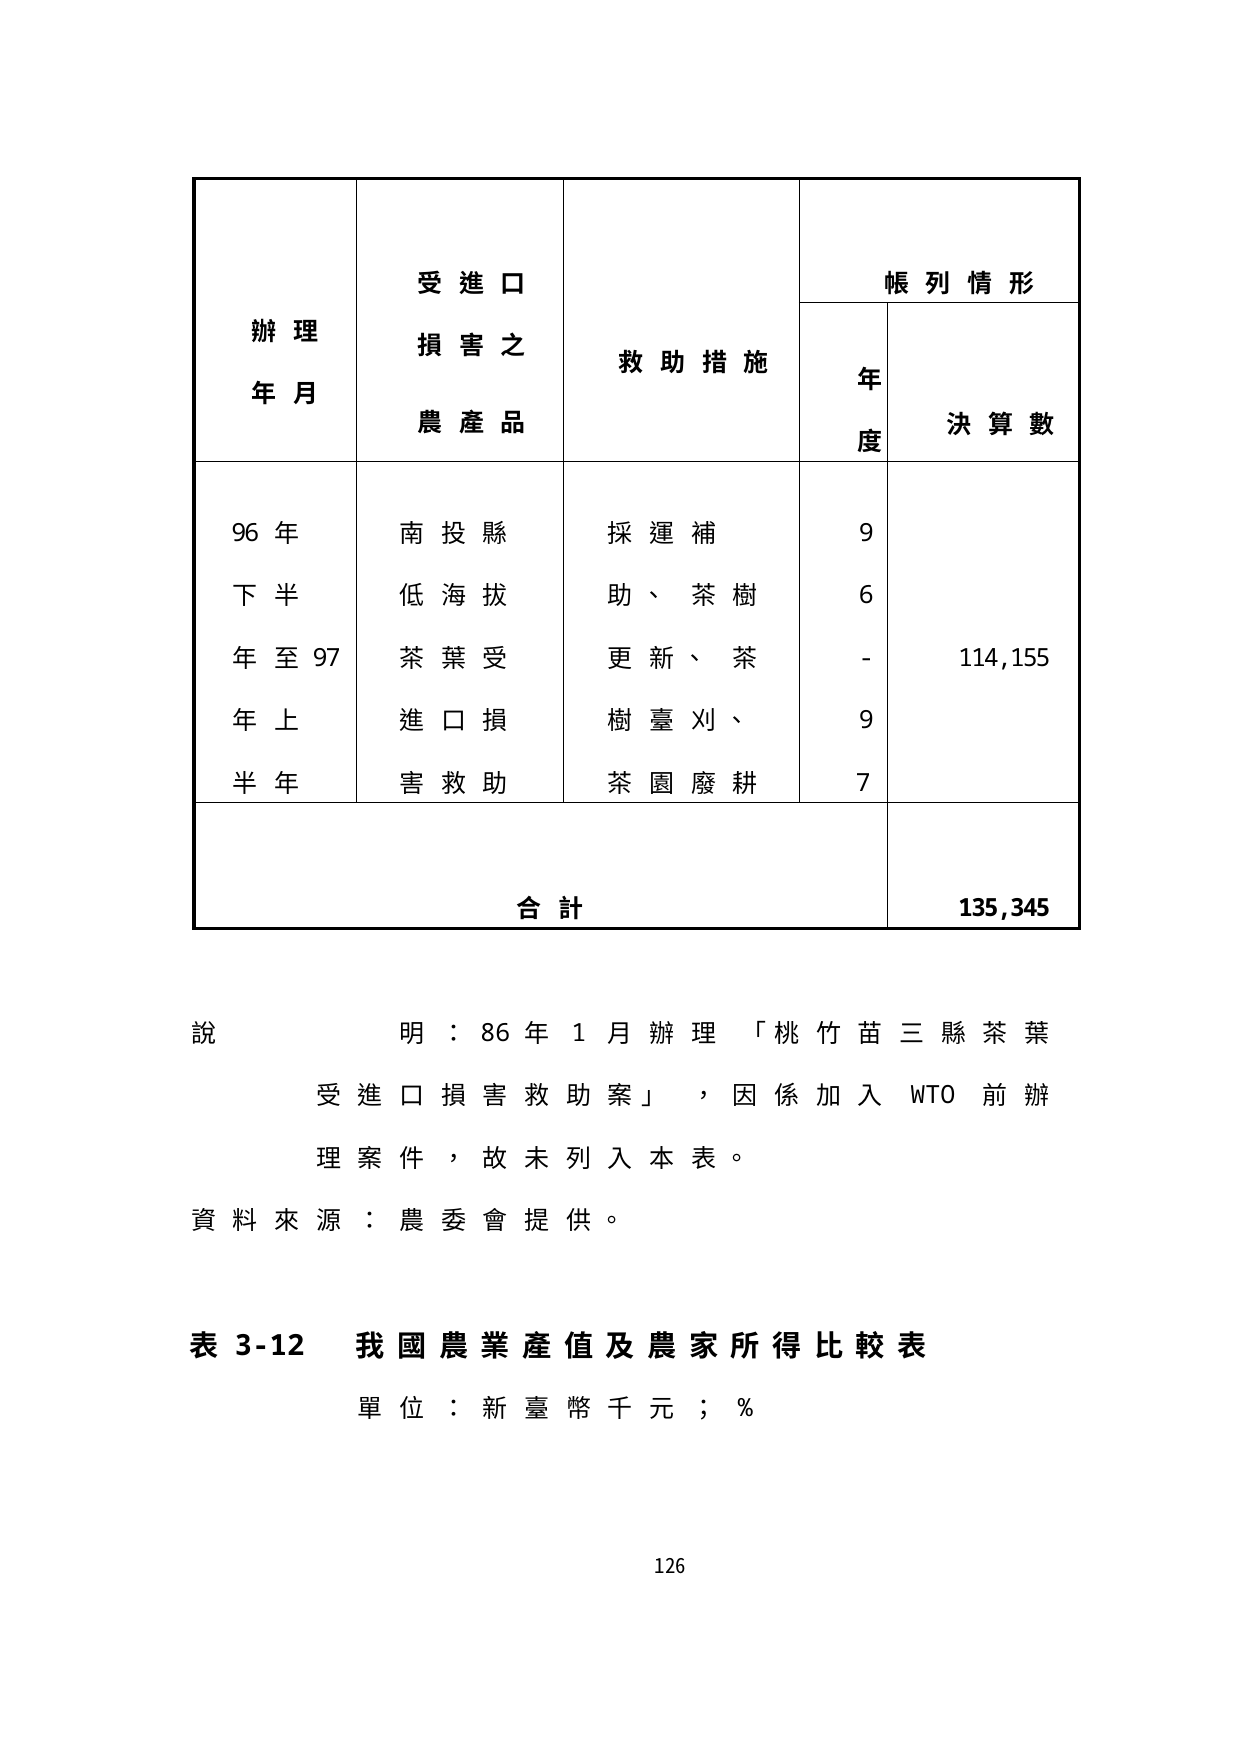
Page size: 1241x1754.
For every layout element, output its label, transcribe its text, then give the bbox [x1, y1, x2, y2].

text 表3-12 我國農業產值及農家所得比較表 單位：新臺幣千元；% [183, 1302, 1058, 1427]
table_cell 96-97 [800, 462, 887, 802]
table_header 受進口損害之 農產品案件 [357, 180, 563, 461]
table_cell 年度 [800, 303, 887, 461]
table_cell 合計 [196, 803, 887, 927]
table_cell 114,155 [888, 462, 1078, 802]
table_header 帳列情形 [800, 180, 1078, 302]
table_header 辦理年月 [196, 180, 356, 461]
table_header 救助措施 [564, 180, 799, 461]
text 資料來源：農委會提供。 [183, 1177, 1058, 1240]
table_cell 決算數 [888, 303, 1078, 461]
table_cell 135,345 [888, 803, 1078, 927]
table_cell 採運補助、茶樹更新、茶樹臺刈、茶園廢耕 [564, 462, 799, 802]
table_cell 96年下半年至97年上半年 [196, 462, 356, 802]
table_cell 南投縣低海拔茶葉受進口損害救助 [357, 462, 563, 802]
text 說 明：86年1月辦理「桃竹苗三縣茶葉受進口損害救助案」，因係加入WTO前辦理案件，故未列入本表。 [183, 990, 1058, 1177]
